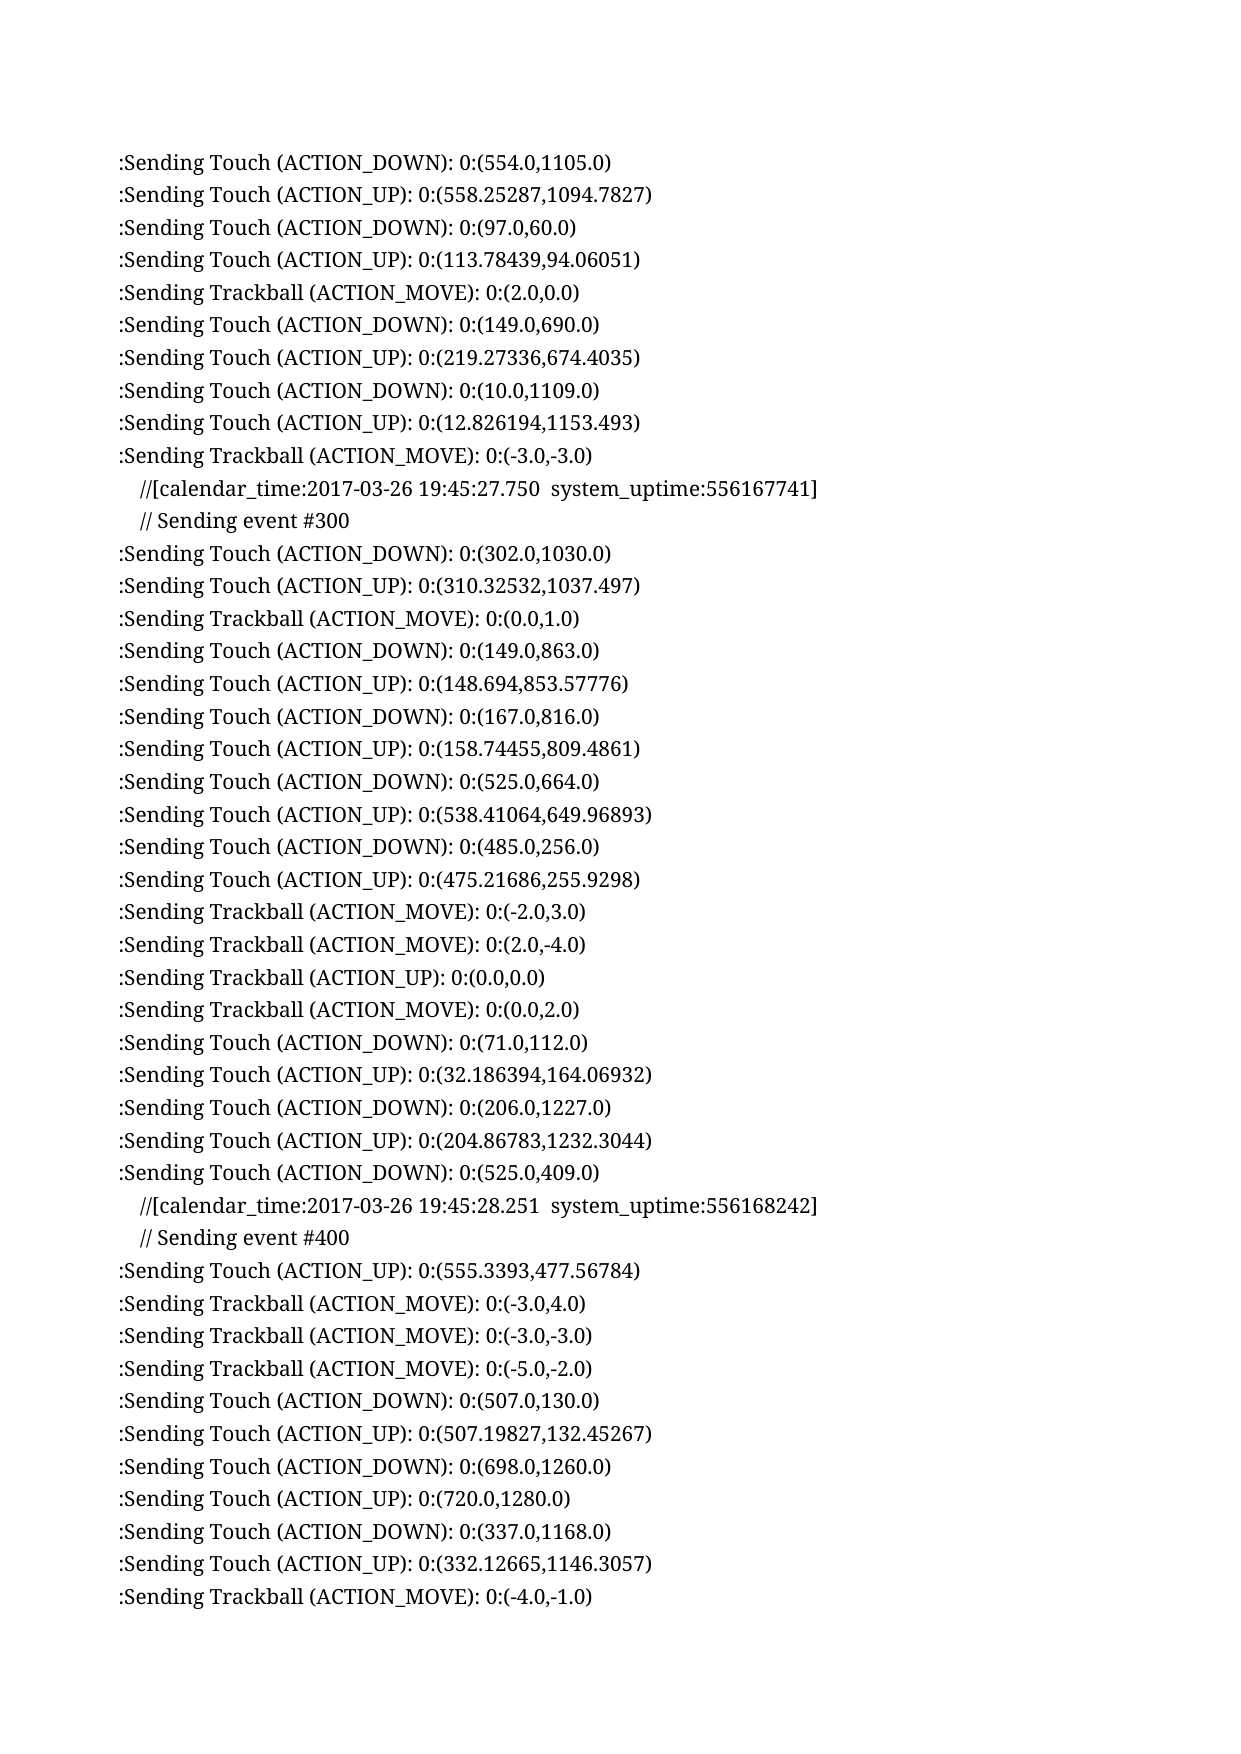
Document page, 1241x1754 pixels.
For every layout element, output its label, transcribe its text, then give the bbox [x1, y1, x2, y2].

text :Sending Touch (ACTION_UP): 0:(32.186394,164.06932) [118, 1061, 1122, 1089]
text :Sending Touch (ACTION_UP): 0:(310.32532,1037.497) [118, 571, 1122, 600]
text :Sending Touch (ACTION_DOWN): 0:(554.0,1105.0) [118, 148, 1122, 176]
text :Sending Touch (ACTION_DOWN): 0:(525.0,664.0) [118, 767, 1122, 796]
text // Sending event #400 [118, 1223, 1122, 1252]
text :Sending Touch (ACTION_DOWN): 0:(167.0,816.0) [118, 702, 1122, 730]
text :Sending Trackball (ACTION_MOVE): 0:(0.0,1.0) [118, 604, 1122, 632]
text :Sending Touch (ACTION_UP): 0:(113.78439,94.06051) [118, 245, 1122, 274]
text :Sending Touch (ACTION_DOWN): 0:(337.0,1168.0) [118, 1517, 1122, 1545]
text :Sending Touch (ACTION_DOWN): 0:(71.0,112.0) [118, 1028, 1122, 1056]
text :Sending Touch (ACTION_DOWN): 0:(525.0,409.0) [118, 1158, 1122, 1187]
text :Sending Touch (ACTION_DOWN): 0:(302.0,1030.0) [118, 539, 1122, 567]
text :Sending Trackball (ACTION_MOVE): 0:(-3.0,-3.0) [118, 1321, 1122, 1350]
text :Sending Touch (ACTION_DOWN): 0:(206.0,1227.0) [118, 1093, 1122, 1122]
text :Sending Touch (ACTION_DOWN): 0:(10.0,1109.0) [118, 376, 1122, 404]
text :Sending Touch (ACTION_DOWN): 0:(149.0,690.0) [118, 311, 1122, 339]
text :Sending Trackball (ACTION_MOVE): 0:(2.0,-4.0) [118, 930, 1122, 958]
text :Sending Touch (ACTION_UP): 0:(558.25287,1094.7827) [118, 180, 1122, 209]
text :Sending Touch (ACTION_UP): 0:(158.74455,809.4861) [118, 734, 1122, 763]
text :Sending Trackball (ACTION_UP): 0:(0.0,0.0) [118, 963, 1122, 991]
text :Sending Touch (ACTION_UP): 0:(219.27336,674.4035) [118, 343, 1122, 372]
text :Sending Touch (ACTION_DOWN): 0:(507.0,130.0) [118, 1387, 1122, 1415]
text :Sending Trackball (ACTION_MOVE): 0:(-3.0,4.0) [118, 1289, 1122, 1317]
text :Sending Touch (ACTION_DOWN): 0:(698.0,1260.0) [118, 1452, 1122, 1480]
text :Sending Touch (ACTION_UP): 0:(332.12665,1146.3057) [118, 1549, 1122, 1578]
text :Sending Touch (ACTION_UP): 0:(148.694,853.57776) [118, 669, 1122, 698]
text :Sending Trackball (ACTION_MOVE): 0:(-2.0,3.0) [118, 897, 1122, 926]
text :Sending Trackball (ACTION_MOVE): 0:(-5.0,-2.0) [118, 1354, 1122, 1382]
text :Sending Touch (ACTION_UP): 0:(538.41064,649.96893) [118, 800, 1122, 828]
text :Sending Touch (ACTION_UP): 0:(475.21686,255.9298) [118, 865, 1122, 893]
text :Sending Trackball (ACTION_MOVE): 0:(-3.0,-3.0) [118, 441, 1122, 469]
text :Sending Trackball (ACTION_MOVE): 0:(-4.0,-1.0) [118, 1582, 1122, 1611]
text //[calendar_time:2017-03-26 19:45:27.750 system_uptime:556167741] [118, 474, 1122, 502]
text :Sending Touch (ACTION_DOWN): 0:(149.0,863.0) [118, 637, 1122, 665]
text :Sending Touch (ACTION_DOWN): 0:(485.0,256.0) [118, 832, 1122, 861]
text :Sending Touch (ACTION_UP): 0:(204.86783,1232.3044) [118, 1126, 1122, 1154]
text :Sending Touch (ACTION_DOWN): 0:(97.0,60.0) [118, 213, 1122, 241]
text :Sending Touch (ACTION_UP): 0:(12.826194,1153.493) [118, 408, 1122, 437]
text :Sending Touch (ACTION_UP): 0:(720.0,1280.0) [118, 1484, 1122, 1513]
text :Sending Touch (ACTION_UP): 0:(507.19827,132.45267) [118, 1419, 1122, 1448]
text :Sending Trackball (ACTION_MOVE): 0:(2.0,0.0) [118, 278, 1122, 306]
text :Sending Touch (ACTION_UP): 0:(555.3393,477.56784) [118, 1256, 1122, 1284]
text // Sending event #300 [118, 506, 1122, 535]
text //[calendar_time:2017-03-26 19:45:28.251 system_uptime:556168242] [118, 1191, 1122, 1219]
text :Sending Trackball (ACTION_MOVE): 0:(0.0,2.0) [118, 995, 1122, 1024]
